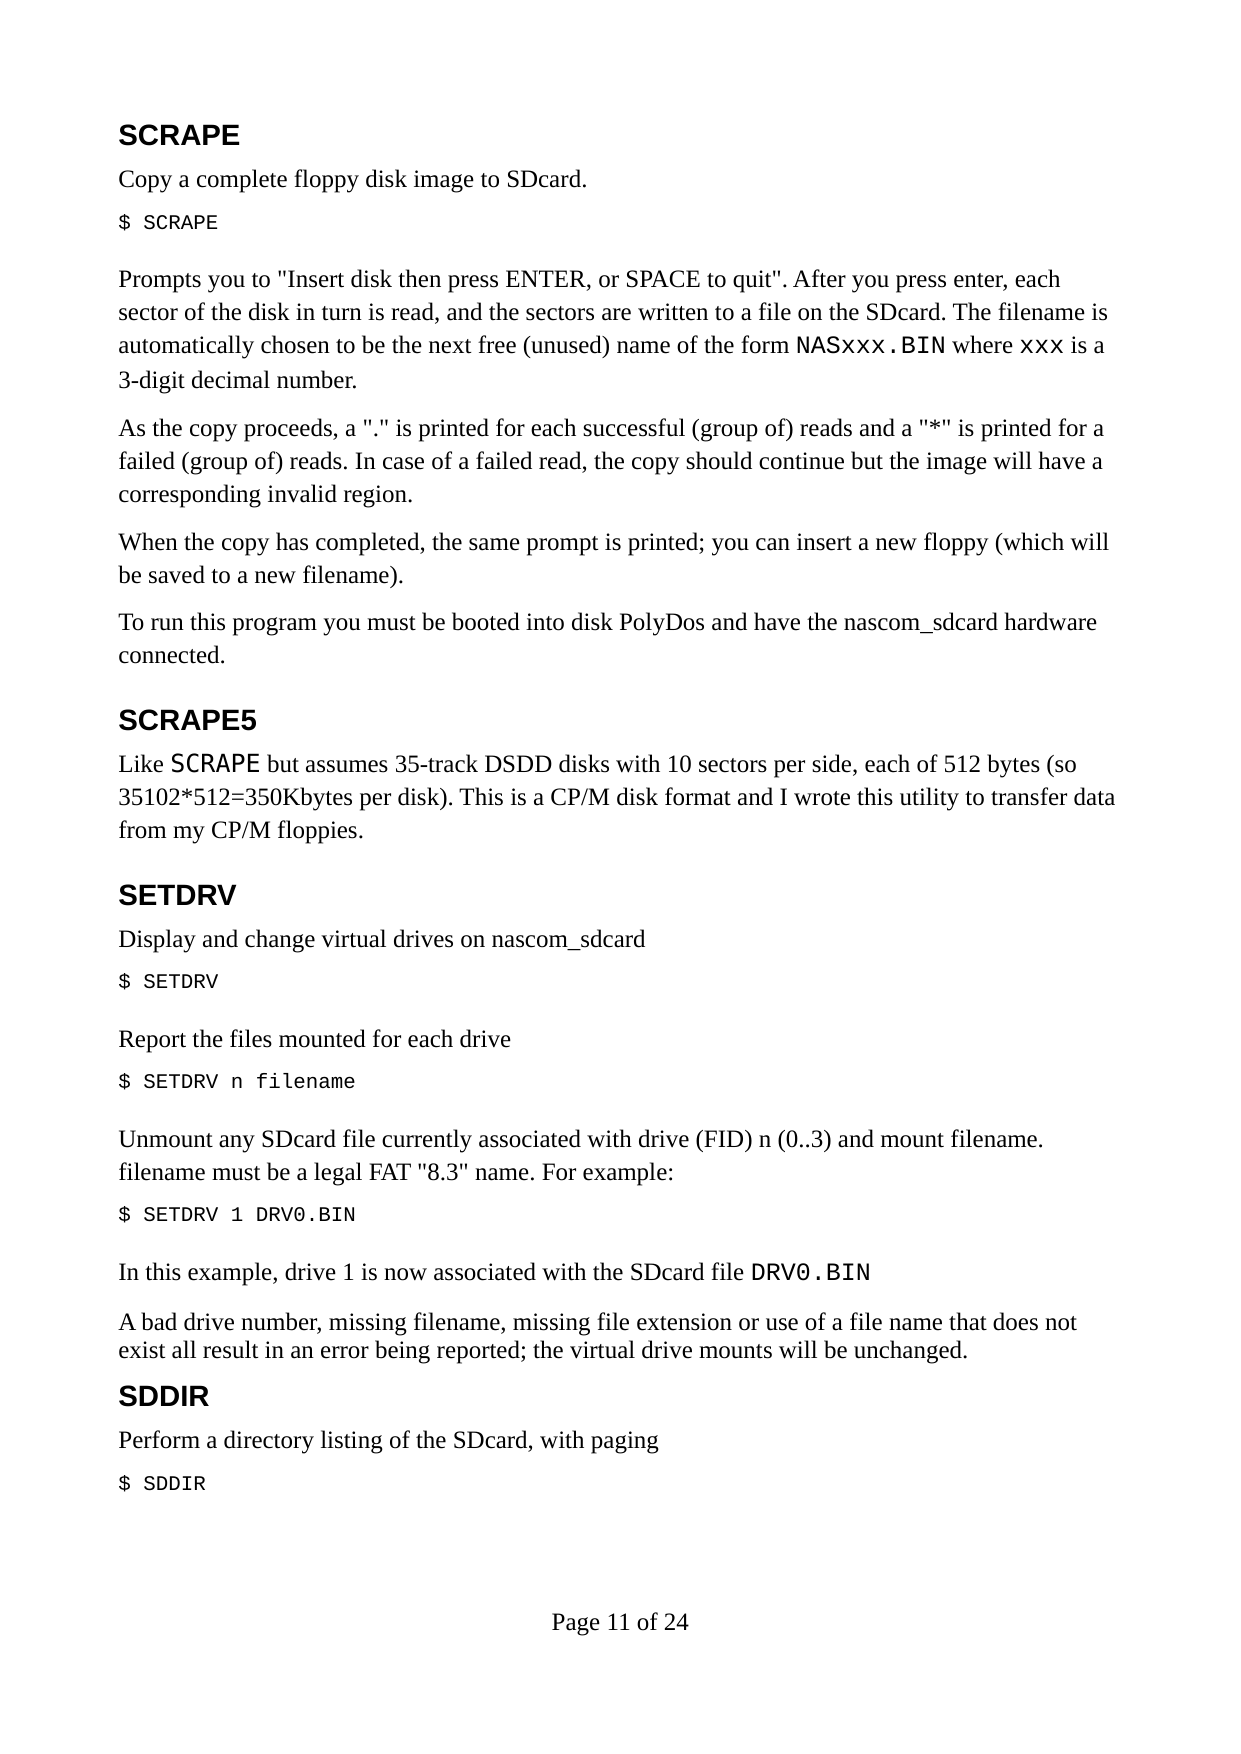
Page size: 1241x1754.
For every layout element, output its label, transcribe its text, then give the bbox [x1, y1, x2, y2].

text $ SDDIR [118, 1473, 1122, 1496]
text $ SETDRV [118, 971, 1122, 995]
text $ SETDRV 1 DRV0.BIN [118, 1204, 1122, 1228]
subtitle SETDRV [118, 878, 1122, 911]
text When the copy has completed, the same prompt is printed; you can insert a new floppy (which will be saved to a new filename). [118, 527, 1122, 588]
text To run this program you must be booted into disk PolyDos and have the nascom_sdcard hardware connected. [118, 607, 1122, 669]
text Report the files mounted for each drive [118, 1024, 1122, 1053]
text Prompts you to "Insert disk then press ENTER, or SPACE to quit". After you press enter, each sector of the disk in turn is read, and the sectors are written to a file on the SDcard. The filename is automatically chosen to be the next free (unused) name of the form NASxxx.BIN where xxx is a 3-digit decimal number. [118, 264, 1122, 394]
text Perform a directory listing of the SDcard, with paging [118, 1425, 1122, 1454]
text Copy a complete floppy disk image to SDcard. [118, 164, 1122, 193]
text In this example, drive 1 is now associated with the SDcard file DRV0.BIN [118, 1257, 1122, 1288]
text Unmount any SDcard file currently associated with drive (FID) n (0..3) and mount filename. filename must be a legal FAT "8.3" name. For example: [118, 1124, 1122, 1186]
subtitle SCRAPE [118, 118, 1122, 152]
subtitle SDDIR [118, 1379, 1122, 1413]
text $ SETDRV n filename [118, 1071, 1122, 1095]
text Display and change virtual drives on nascom_sdcard [118, 924, 1122, 953]
subtitle SCRAPE5 [118, 703, 1122, 736]
text A bad drive number, missing filename, missing file extension or use of a file name that does not exist all result in an error being reported; the virtual drive mounts will be unchanged. [118, 1307, 1122, 1364]
text Like SCRAPE but assumes 35-track DSDD disks with 10 sectors per side, each of 512 bytes (so 35102*512=350Kbytes per disk). This is a CP/M disk format and I wrote this utility to transfer data from my CP/M floppies. [118, 749, 1122, 844]
text As the copy proceeds, a "." is printed for each successful (group of) reads and a "*" is printed for a failed (group of) reads. In case of a failed read, the copy should continue but the image will have a corresponding invalid region. [118, 413, 1122, 508]
text $ SCRAPE [118, 212, 1122, 236]
